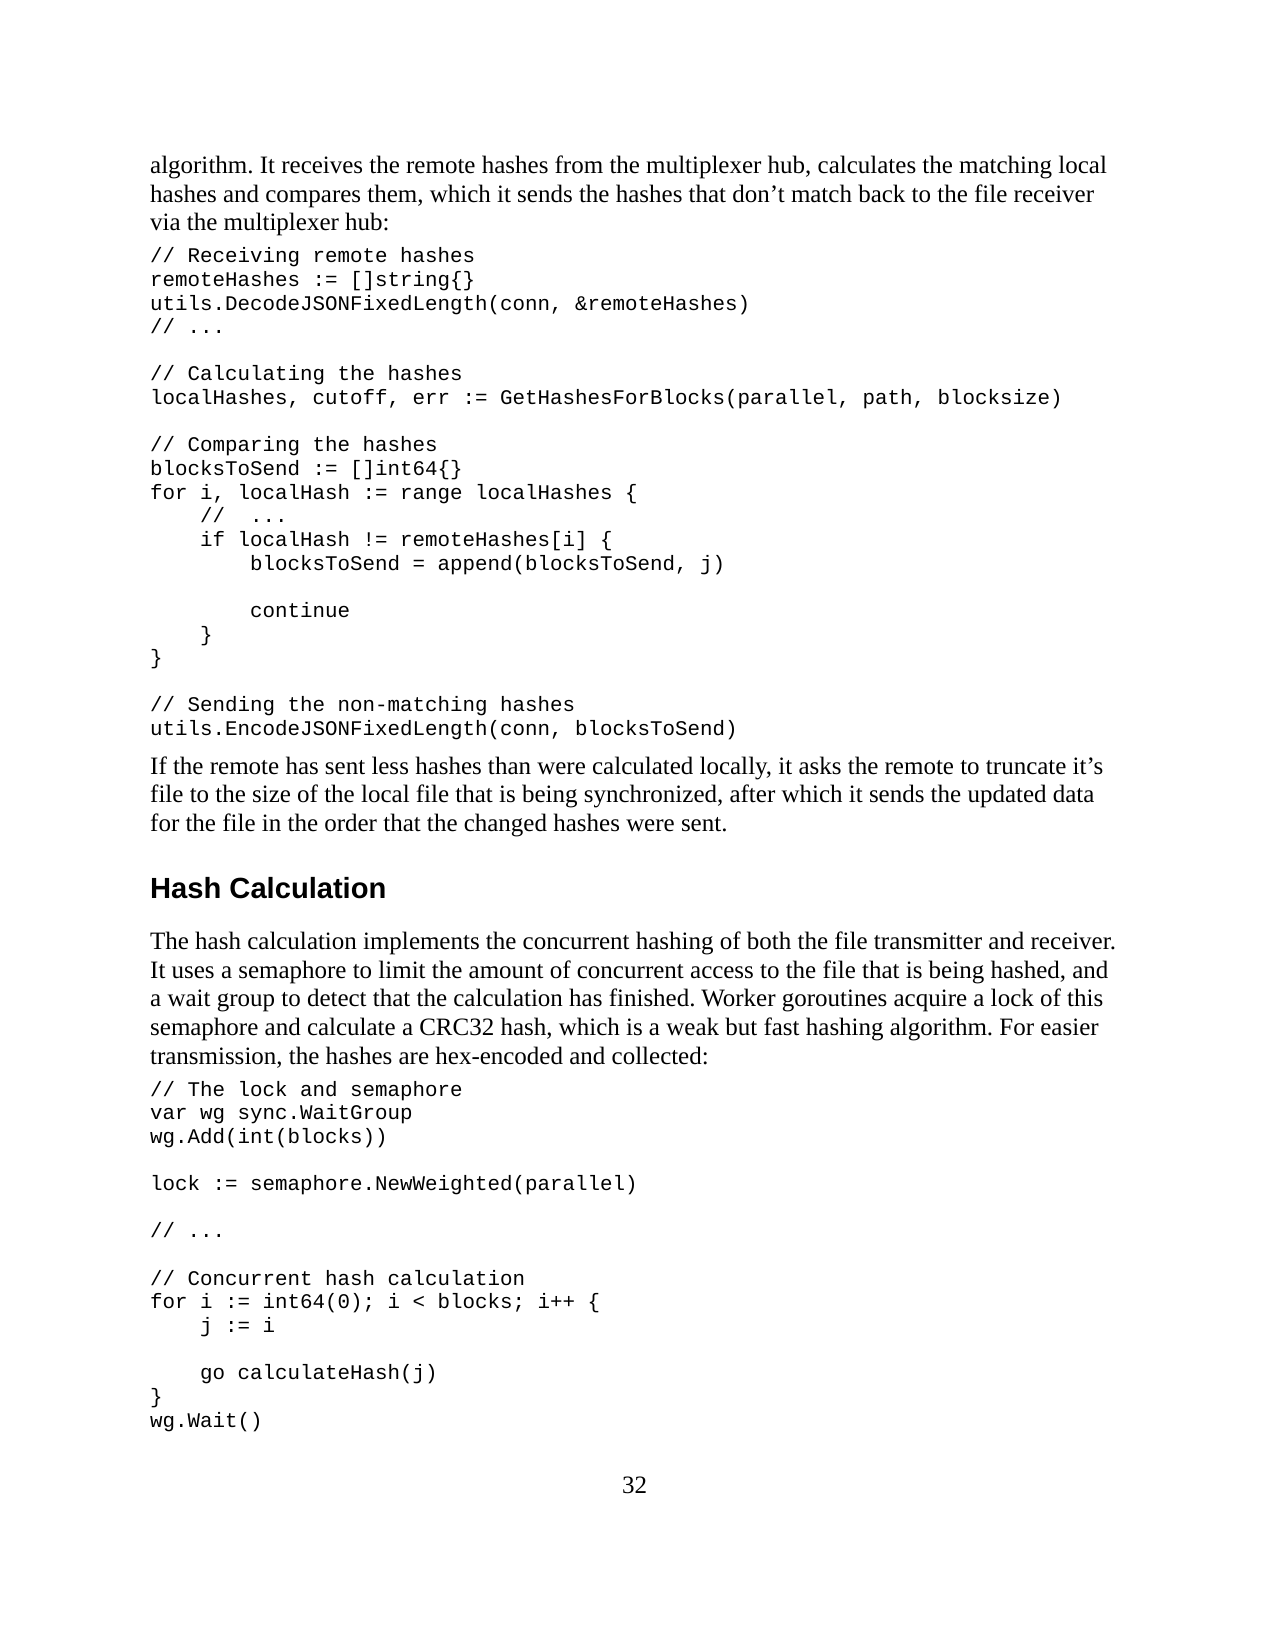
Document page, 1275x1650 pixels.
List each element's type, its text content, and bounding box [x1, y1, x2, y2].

text utils.DecodeJSONFixedLength(conn, &remoteHashes) [150, 292, 1125, 316]
text // Receiving remote hashes [150, 245, 1125, 269]
text for i := int64(0); i < blocks; i++ { [150, 1291, 1125, 1315]
text localHashes, cutoff, err := GetHashesForBlocks(parallel, path, blocksize) [150, 387, 1125, 411]
text blocksToSend := []int64{} [150, 458, 1125, 482]
text If the remote has sent less hashes than were calculated locally, it asks the remote to truncate it’s file to the size of the local file that is being synchronized, after which it sends the updated data for the file in the order that the changed hashes were sent. [150, 751, 1125, 837]
text algorithm. It receives the remote hashes from the multiplexer hub, calculates the matching local hashes and compares them, which it sends the hashes that don’t match back to the file receiver via the multiplexer hub: [150, 150, 1125, 236]
text var wg sync.WaitGroup [150, 1102, 1125, 1126]
text remoteHashes := []string{} [150, 269, 1125, 292]
text lock := semaphore.NewWeighted(parallel) [150, 1173, 1125, 1197]
text for i, localHash := range localHashes { [150, 482, 1125, 505]
text } [150, 623, 1125, 647]
text // ... [150, 1221, 1125, 1244]
text wg.Add(int(blocks)) [150, 1126, 1125, 1149]
text wg.Wait() [150, 1410, 1125, 1433]
text utils.EncodeJSONFixedLength(conn, blocksToSend) [150, 718, 1125, 742]
text // ... [150, 316, 1125, 340]
text blocksToSend = append(blocksToSend, j) [150, 553, 1125, 576]
text go calculateHash(j) [150, 1362, 1125, 1386]
text // Comparing the hashes [150, 434, 1125, 458]
text } [150, 1386, 1125, 1410]
text // Concurrent hash calculation [150, 1268, 1125, 1291]
text j := i [150, 1315, 1125, 1339]
text // Sending the non-matching hashes [150, 694, 1125, 718]
text // The lock and semaphore [150, 1079, 1125, 1102]
text continue [150, 600, 1125, 623]
text The hash calculation implements the concurrent hashing of both the file transmitter and receiver. It uses a semaphore to limit the amount of concurrent access to the file that is being hashed, and a wait group to detect that the calculation has finished. Worker goroutines acquire a lock of this semaphore and calculate a CRC32 hash, which is a weak but fast hashing algorithm. For easier transmission, the hashes are hex-encoded and collected: [150, 926, 1125, 1070]
text } [150, 647, 1125, 671]
text if localHash != remoteHashes[i] { [150, 529, 1125, 553]
text // Calculating the hashes [150, 363, 1125, 387]
subtitle Hash Calculation [150, 871, 1125, 904]
text // ... [150, 505, 1125, 529]
